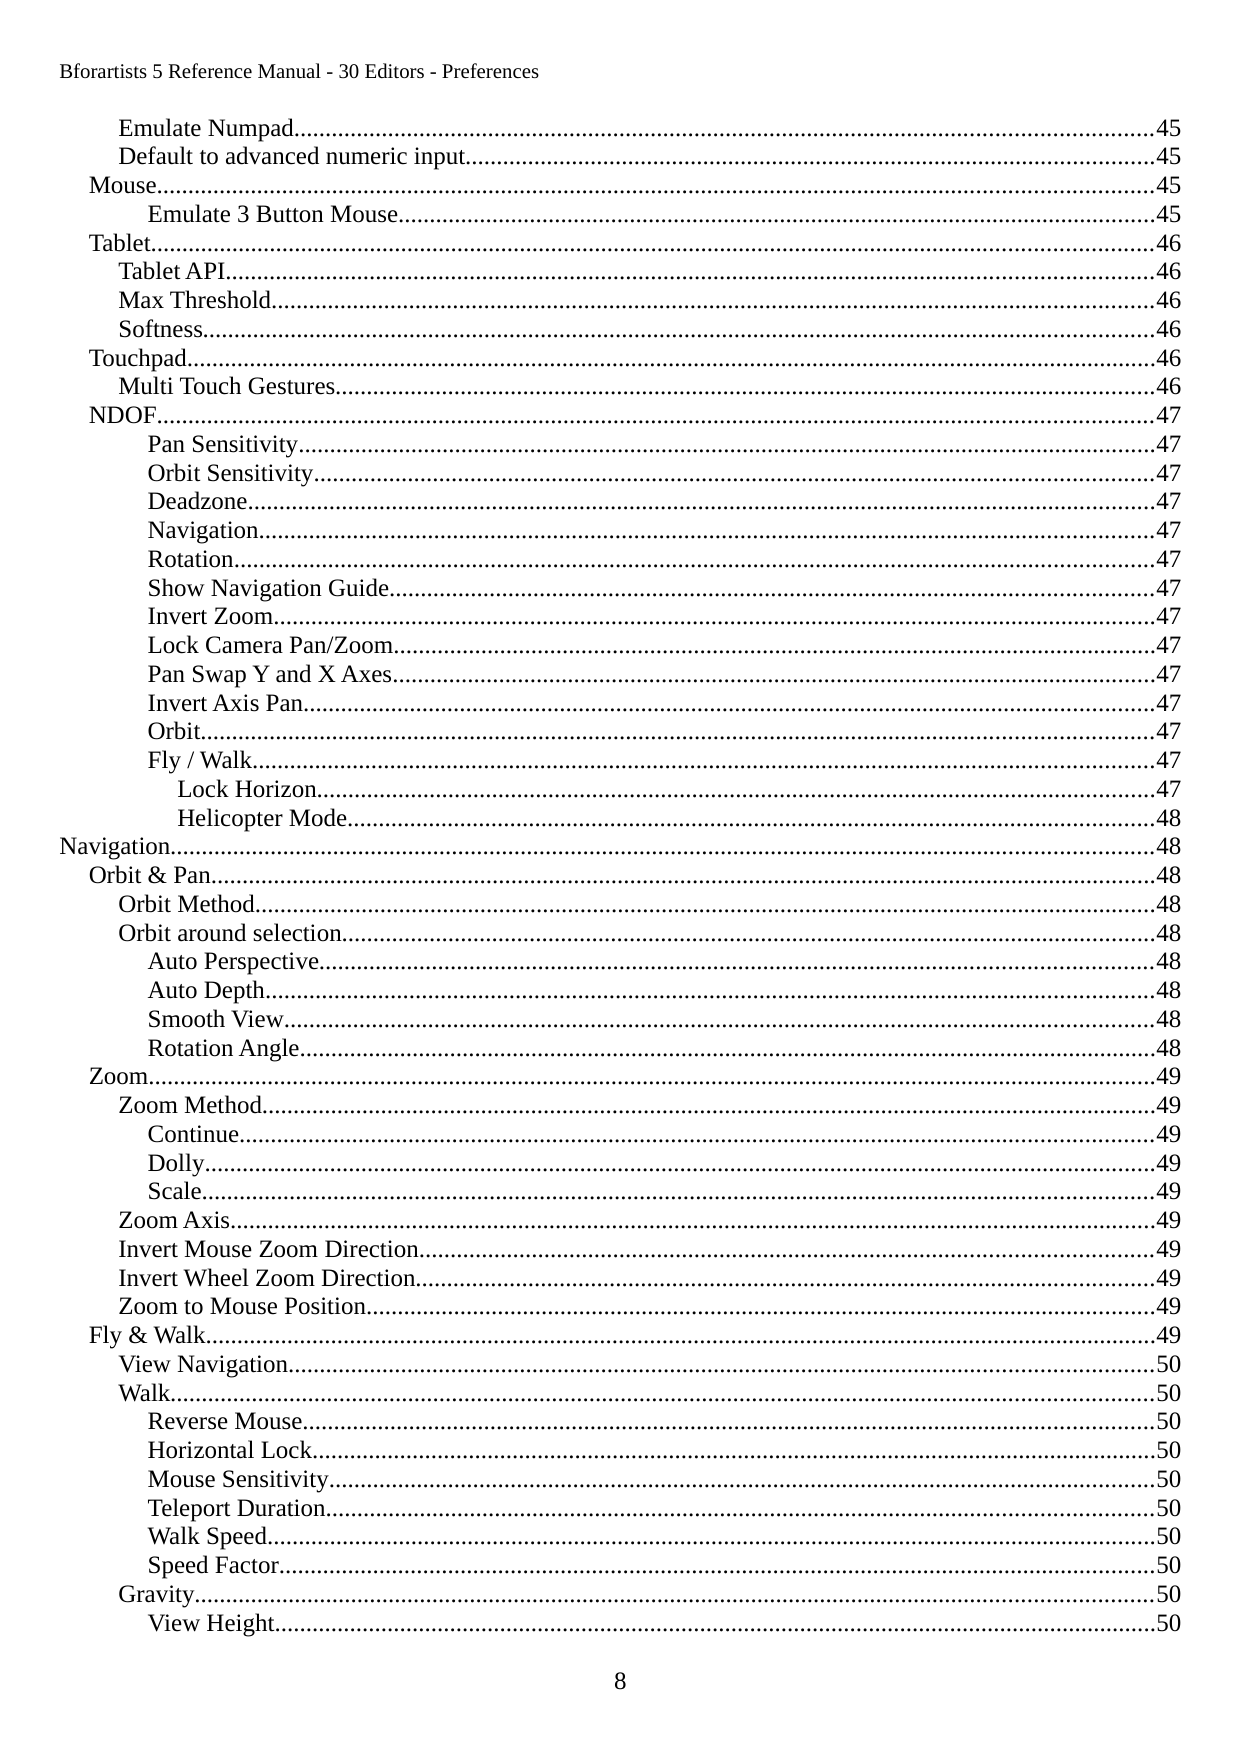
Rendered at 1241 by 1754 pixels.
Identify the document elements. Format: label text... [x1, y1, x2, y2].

text Deadzone 47 [147, 486, 1181, 515]
text Invert Mouse Zoom Direction 49 [118, 1234, 1181, 1263]
text Orbit & Pan 48 [88, 860, 1181, 889]
text Multi Touch Gestures 46 [118, 371, 1181, 400]
text Tablet 46 [88, 228, 1181, 256]
text Zoom to Mouse Position 49 [118, 1291, 1181, 1320]
text Orbit 47 [147, 716, 1181, 745]
text Orbit around selection 48 [118, 918, 1181, 946]
text Continue 49 [147, 1119, 1181, 1148]
text Lock Camera Pan/Zoom 47 [147, 630, 1181, 659]
text Rotation 47 [147, 544, 1181, 573]
text View Height 50 [147, 1608, 1181, 1636]
text Invert Wheel Zoom Direction 49 [118, 1263, 1181, 1291]
text Speed Factor 50 [147, 1550, 1181, 1579]
text Rotation Angle 48 [147, 1033, 1181, 1061]
text Dolly 49 [147, 1148, 1181, 1176]
text Invert Zoom 47 [147, 601, 1181, 630]
text NDOF 47 [88, 400, 1181, 429]
text Zoom Axis 49 [118, 1205, 1181, 1234]
text Pan Sensitivity 47 [147, 429, 1181, 458]
text Pan Swap Y and X Axes 47 [147, 659, 1181, 688]
text Helicopter Mode 48 [177, 803, 1181, 831]
text Touchpad 46 [88, 343, 1181, 371]
text Horizontal Lock 50 [147, 1435, 1181, 1464]
text Mouse 45 [88, 170, 1181, 199]
text Lock Horizon 47 [177, 774, 1181, 803]
text View Navigation 50 [118, 1349, 1181, 1378]
text Max Threshold 46 [118, 285, 1181, 314]
text Navigation 48 [59, 831, 1181, 860]
text Zoom 49 [88, 1061, 1181, 1090]
text Default to advanced numeric input 45 [118, 141, 1181, 170]
text Show Navigation Guide 47 [147, 573, 1181, 601]
text Scale 49 [147, 1176, 1181, 1205]
text Gravity 50 [118, 1579, 1181, 1608]
text Fly / Walk 47 [147, 745, 1181, 774]
text Smooth View 48 [147, 1004, 1181, 1033]
text Softness 46 [118, 314, 1181, 343]
text Walk Speed 50 [147, 1521, 1181, 1550]
text Teleport Duration 50 [147, 1493, 1181, 1521]
text Auto Depth 48 [147, 975, 1181, 1004]
text Fly & Walk 49 [88, 1320, 1181, 1349]
text Zoom Method 49 [118, 1090, 1181, 1119]
text Orbit Method 48 [118, 889, 1181, 918]
text Tablet API 46 [118, 256, 1181, 285]
text Navigation 47 [147, 515, 1181, 544]
text Emulate 3 Button Mouse 45 [147, 199, 1181, 228]
text Walk 50 [118, 1378, 1181, 1406]
text Emulate Numpad 45 [118, 113, 1181, 141]
text Mouse Sensitivity 50 [147, 1464, 1181, 1493]
text Auto Perspective 48 [147, 946, 1181, 975]
text Orbit Sensitivity 47 [147, 458, 1181, 486]
text Invert Axis Pan 47 [147, 688, 1181, 716]
text Reverse Mouse 50 [147, 1406, 1181, 1435]
